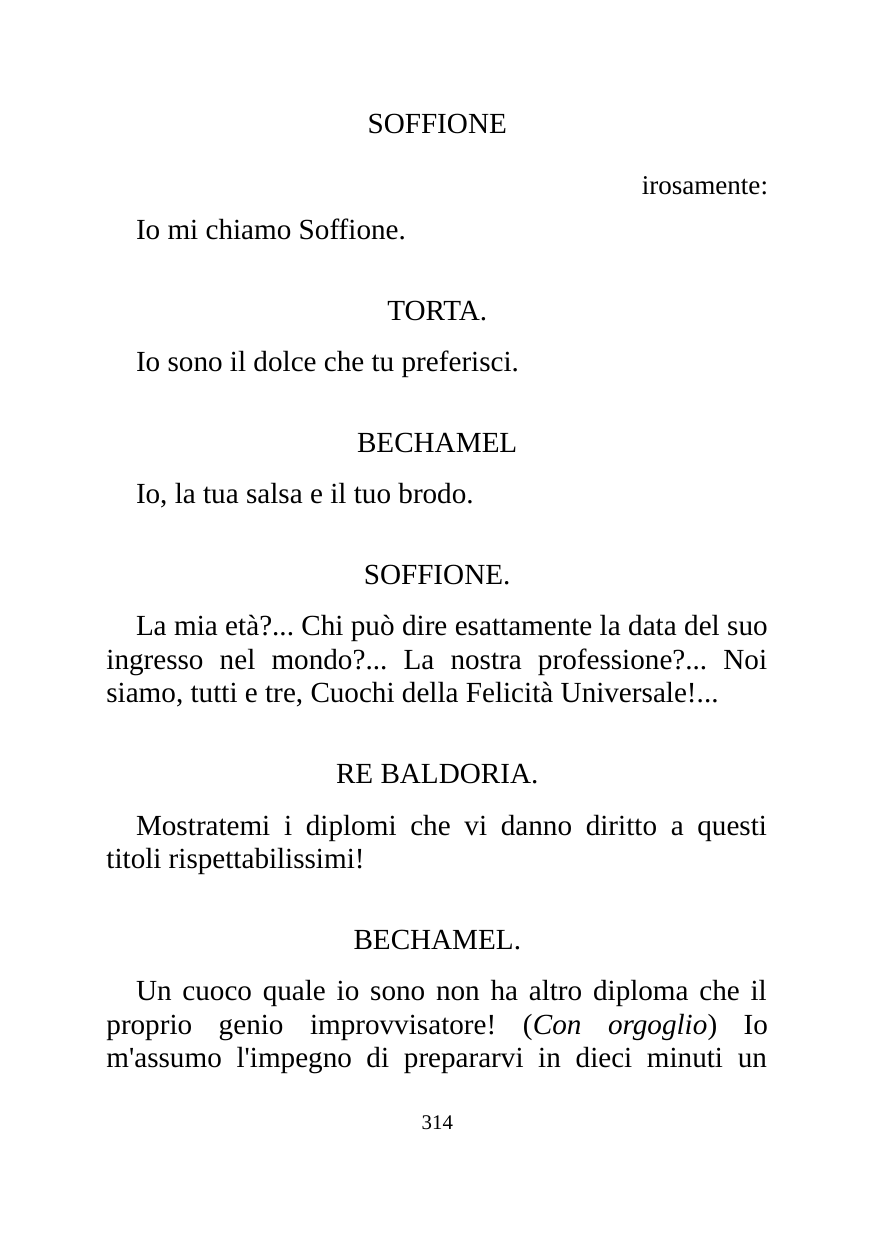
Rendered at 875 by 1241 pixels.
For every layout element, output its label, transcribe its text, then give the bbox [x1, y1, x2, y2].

text Io sono il dolce che tu preferisci. [106, 344, 768, 378]
text BECHAMEL. [106, 922, 768, 956]
text BECHAMEL [106, 425, 768, 459]
text TORTA. [106, 293, 768, 327]
text Io mi chiamo Soffione. [106, 212, 768, 246]
text La mia età?... Chi può dire esattamente la data del suo ingresso nel mondo?... La nostra professione?... Noi siamo, tutti e tre, Cuochi della Felicità Universale!... [106, 608, 768, 709]
text SOFFIONE. [106, 557, 768, 591]
text Un cuoco quale io sono non ha altro diploma che il proprio genio improvvisatore! (Con orgoglio) Io m'assumo l'impegno di prepararvi in dieci minuti un [106, 973, 768, 1074]
text Io, la tua salsa e il tuo brodo. [106, 476, 768, 510]
text Mostratemi i diplomi che vi danno diritto a questi titoli rispettabilissimi! [106, 808, 768, 875]
text irosamente: [402, 169, 768, 200]
text RE BALDORIA. [106, 756, 768, 790]
text SOFFIONE [106, 106, 768, 140]
